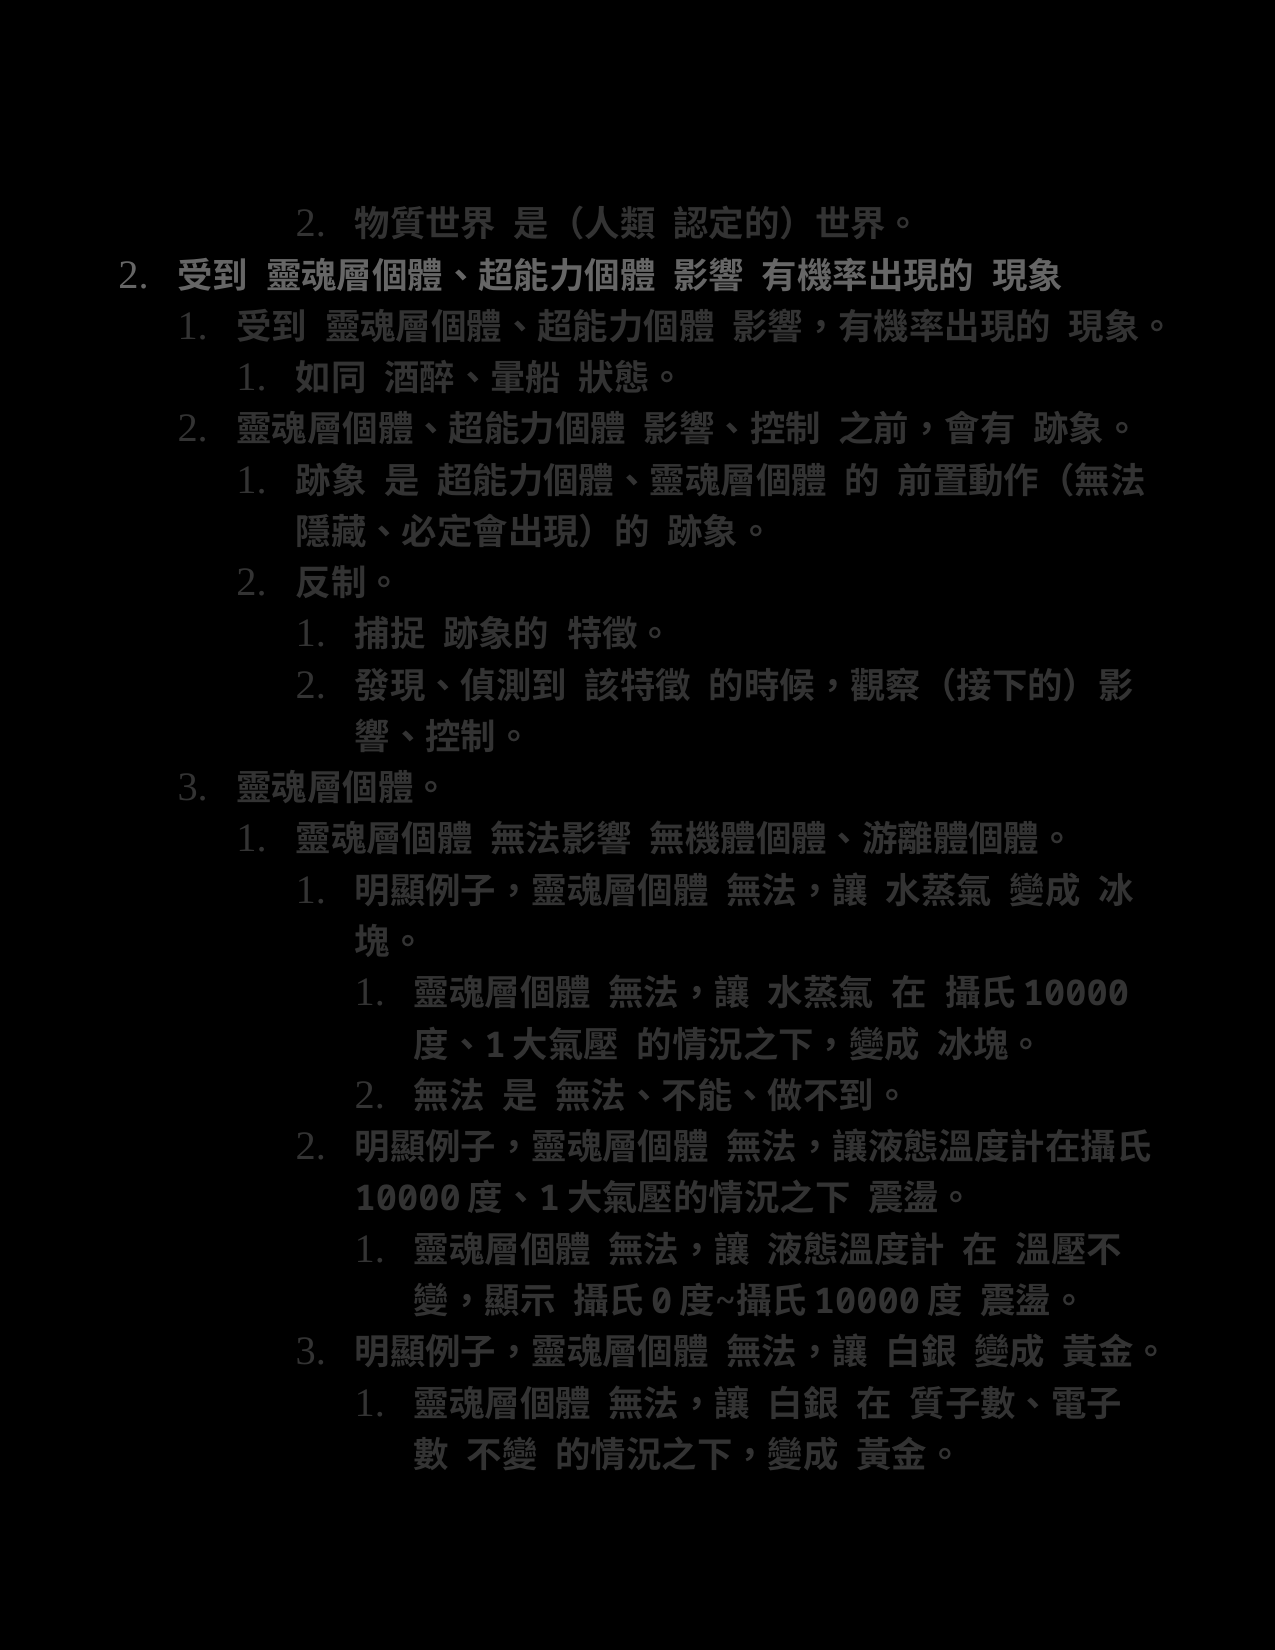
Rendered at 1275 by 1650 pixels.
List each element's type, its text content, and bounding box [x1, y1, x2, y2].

list 發現、偵測到 該特徵 的時候，觀察（接下的）影響、控制。 [295, 657, 1157, 759]
list 無法 是 無法、不能、做不到。 [354, 1067, 1157, 1118]
list 靈魂層個體 無法影響 無機體個體、游離體個體。 [236, 811, 1157, 862]
list 捕捉 跡象的 特徵。 [295, 606, 1157, 657]
list 靈魂層個體 無法，讓 水蒸氣 在 攝氏10000度、1大氣壓 的情況之下，變成 冰塊。 [354, 964, 1157, 1067]
list 跡象 是 超能力個體、靈魂層個體 的 前置動作（無法隱藏、必定會出現）的 跡象。 [236, 452, 1157, 554]
list 靈魂層個體 無法，讓 液態溫度計 在 溫壓不變，顯示 攝氏0度~攝氏10000度 震盪。 [354, 1221, 1157, 1324]
list 反制。 [236, 554, 1157, 606]
list 受到 靈魂層個體、超能力個體 影響 有機率出現的 現象 [118, 247, 1157, 298]
list 受到 靈魂層個體、超能力個體 影響，有機率出現的 現象。 [177, 298, 1157, 349]
list 明顯例子，靈魂層個體 無法，讓液態溫度計在攝氏10000度、1大氣壓的情況之下 震盪。 [295, 1118, 1157, 1221]
list 明顯例子，靈魂層個體 無法，讓 白銀 變成 黃金。 [295, 1324, 1157, 1375]
list 如同 酒醉、暈船 狀態。 [236, 349, 1157, 401]
list 物質世界 是（人類 認定的）世界。 [295, 196, 1157, 247]
list 靈魂層個體。 [177, 759, 1157, 811]
list 明顯例子，靈魂層個體 無法，讓 水蒸氣 變成 冰塊。 [295, 862, 1157, 964]
list 靈魂層個體 無法，讓 白銀 在 質子數、電子數 不變 的情況之下，變成 黃金。 [354, 1375, 1157, 1477]
list 靈魂層個體、超能力個體 影響、控制 之前，會有 跡象。 [177, 401, 1157, 452]
